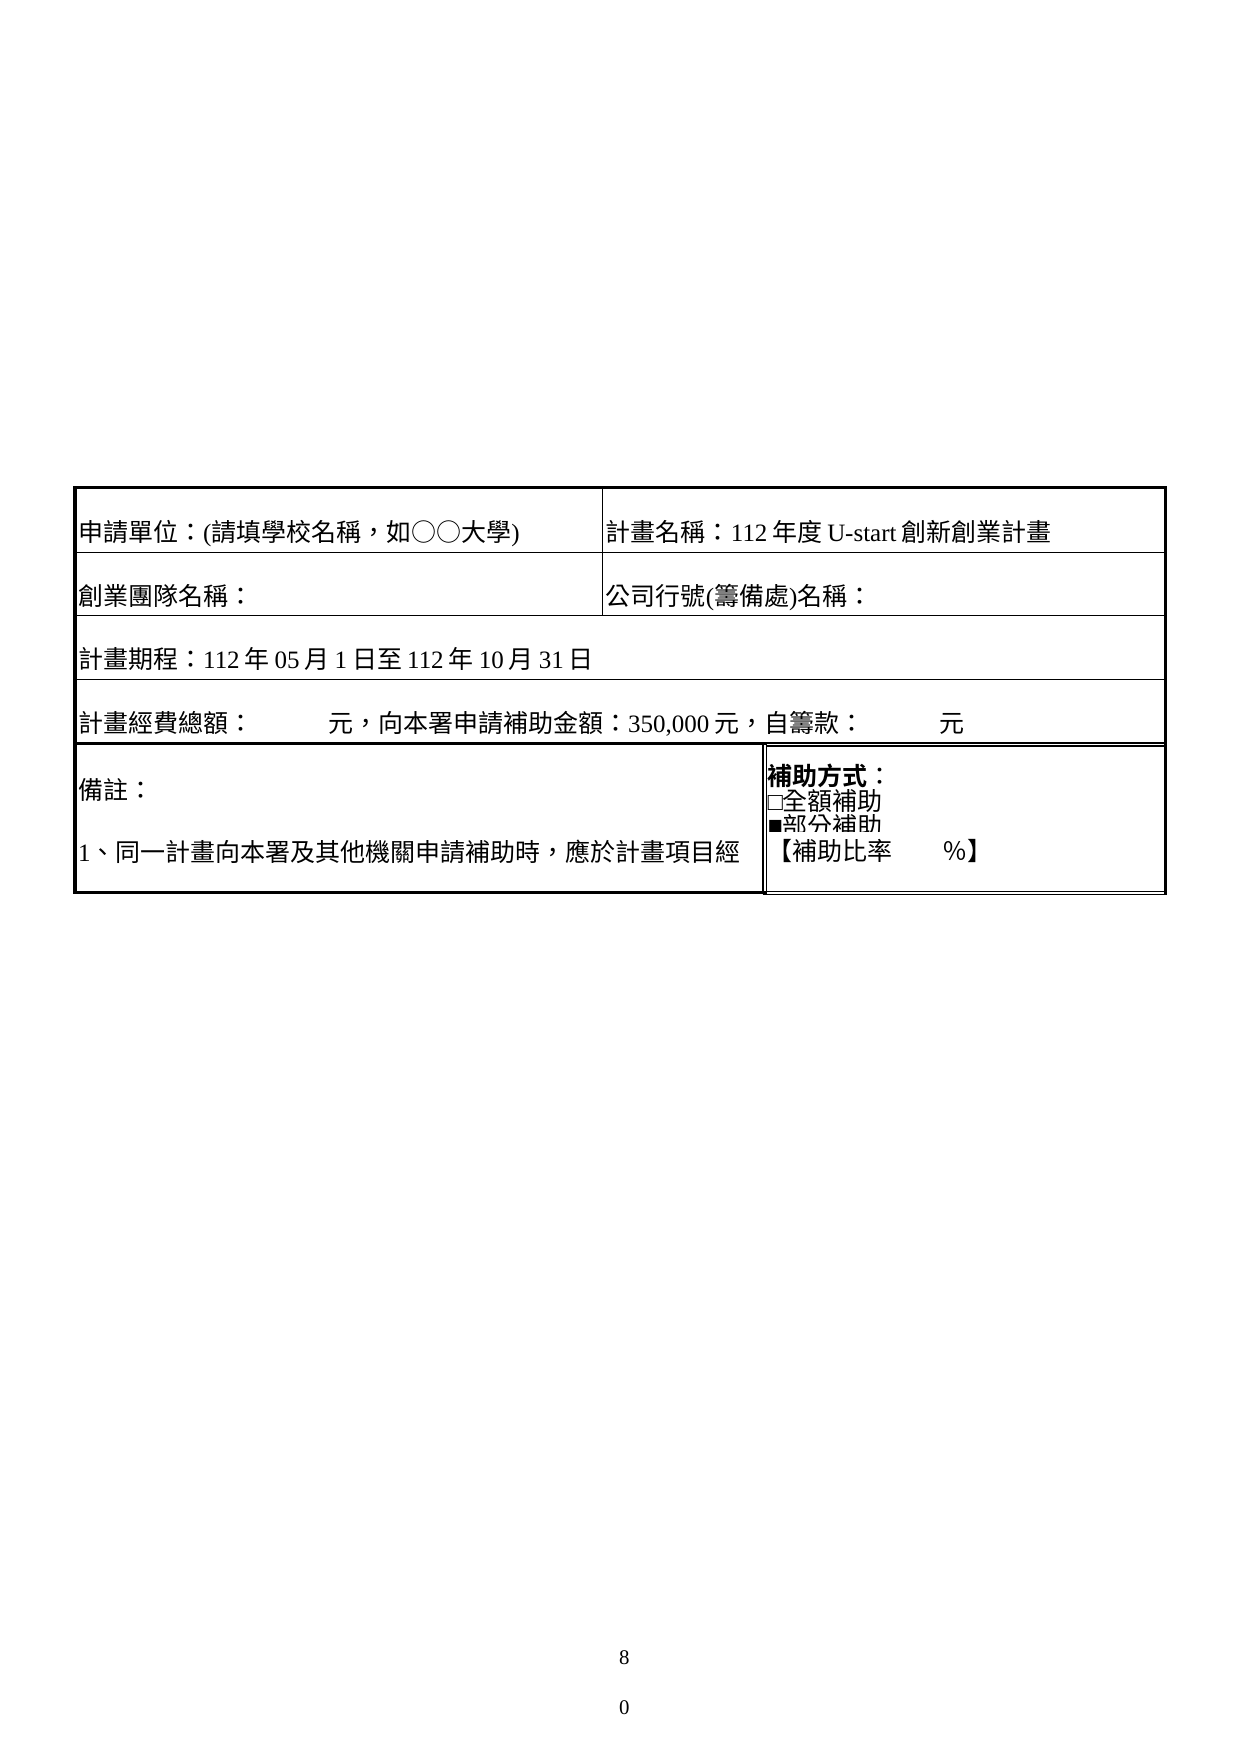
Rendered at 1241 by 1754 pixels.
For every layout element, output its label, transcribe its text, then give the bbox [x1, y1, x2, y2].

table_cell 補助方式： □全額補助 ■部分補助 【補助比率 ％】 [767, 747, 1164, 891]
table_cell 創業團隊名稱： [77, 553, 602, 615]
table_header 申請單位：(請填學校名稱，如○○大學) [77, 489, 602, 552]
table_cell 計畫期程：112年05月1日至112年10月31日 [77, 616, 1164, 679]
table_cell 備註： 1、同一計畫向本署及其他機關申請補助時，應於計畫項目經 [77, 745, 762, 891]
table_header 計畫名稱：112年度U-start創新創業計畫 [603, 489, 1164, 552]
table_cell 計畫經費總額： 元，向本署申請補助金額：350,000元，自籌款： 元 [77, 680, 1164, 742]
table_cell 公司行號(籌備處)名稱： [603, 553, 1164, 615]
